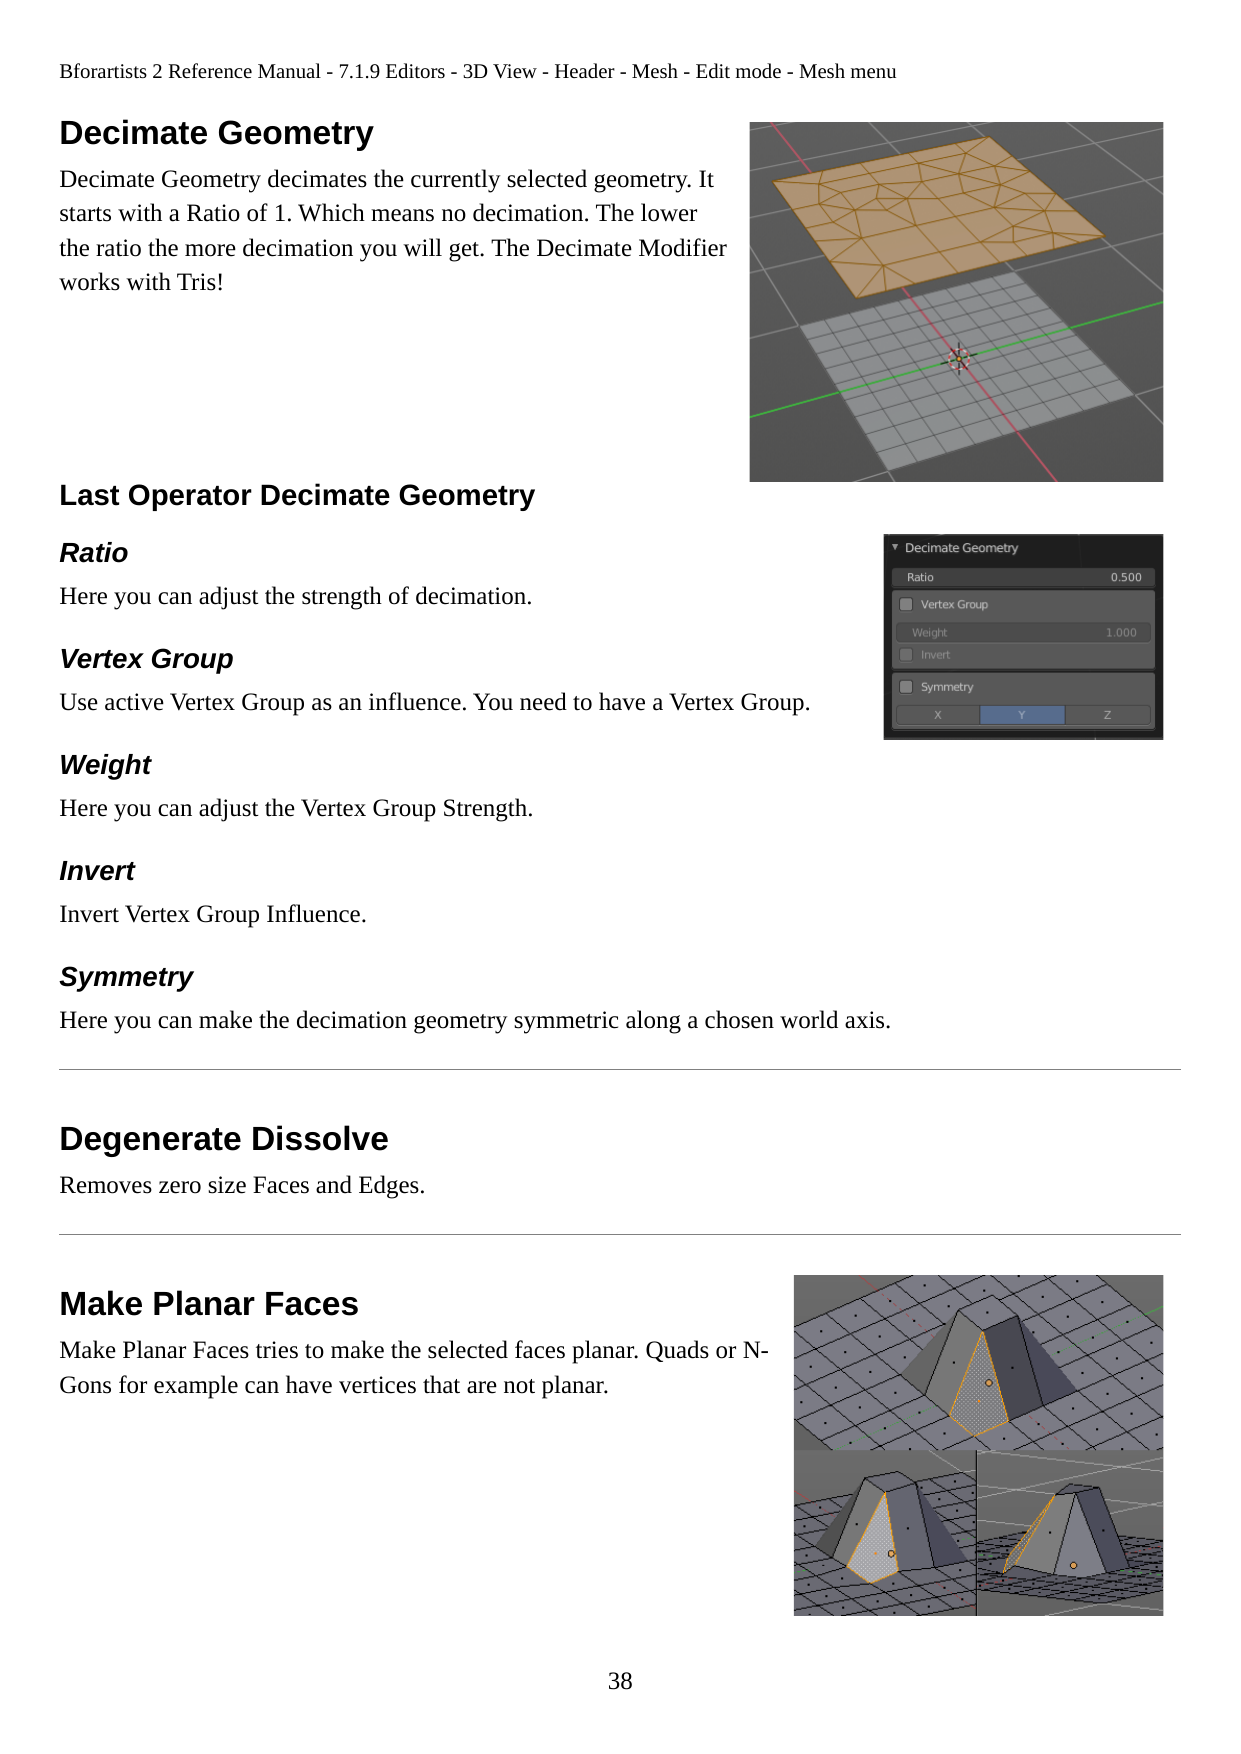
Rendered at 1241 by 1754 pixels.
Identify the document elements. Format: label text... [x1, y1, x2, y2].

subtitle Ratio [59, 537, 883, 569]
subtitle Make Planar Faces [59, 1284, 793, 1323]
text Make Planar Faces tries to make the selected faces planar. Quads or N-Gons for example can have vertices that are not planar. [59, 1335, 793, 1398]
subtitle Degenerate Dissolve [59, 1119, 1181, 1158]
text Invert Vertex Group Influence. [59, 899, 1181, 928]
subtitle Symmetry [59, 961, 1181, 992]
text Removes zero size Faces and Edges. [59, 1170, 1181, 1199]
text Here you can adjust the Vertex Group Strength. [59, 793, 1181, 822]
subtitle Decimate Geometry [59, 113, 1181, 151]
subtitle [1164, 537, 1181, 569]
subtitle Last Operator Decimate Geometry [59, 478, 1181, 512]
subtitle Invert [59, 854, 1181, 886]
text Here you can adjust the strength of decimation. [59, 581, 883, 610]
subtitle [1164, 1284, 1181, 1323]
subtitle Vertex Group [59, 643, 883, 674]
subtitle Weight [59, 749, 1181, 781]
picture [749, 122, 1164, 482]
picture [883, 534, 1164, 740]
subtitle [1164, 643, 1181, 674]
text Use active Vertex Group as an influence. You need to have a Vertex Group. [59, 687, 883, 716]
text Decimate Geometry decimates the currently selected geometry. It starts with a Ratio of 1. Which means no decimation. The lower the ratio the more decimation you will get. The Decimate Modifier works with Tris! [59, 164, 749, 296]
text Here you can make the decimation geometry symmetric along a chosen world axis. [59, 1005, 1181, 1034]
picture [793, 1275, 1164, 1616]
